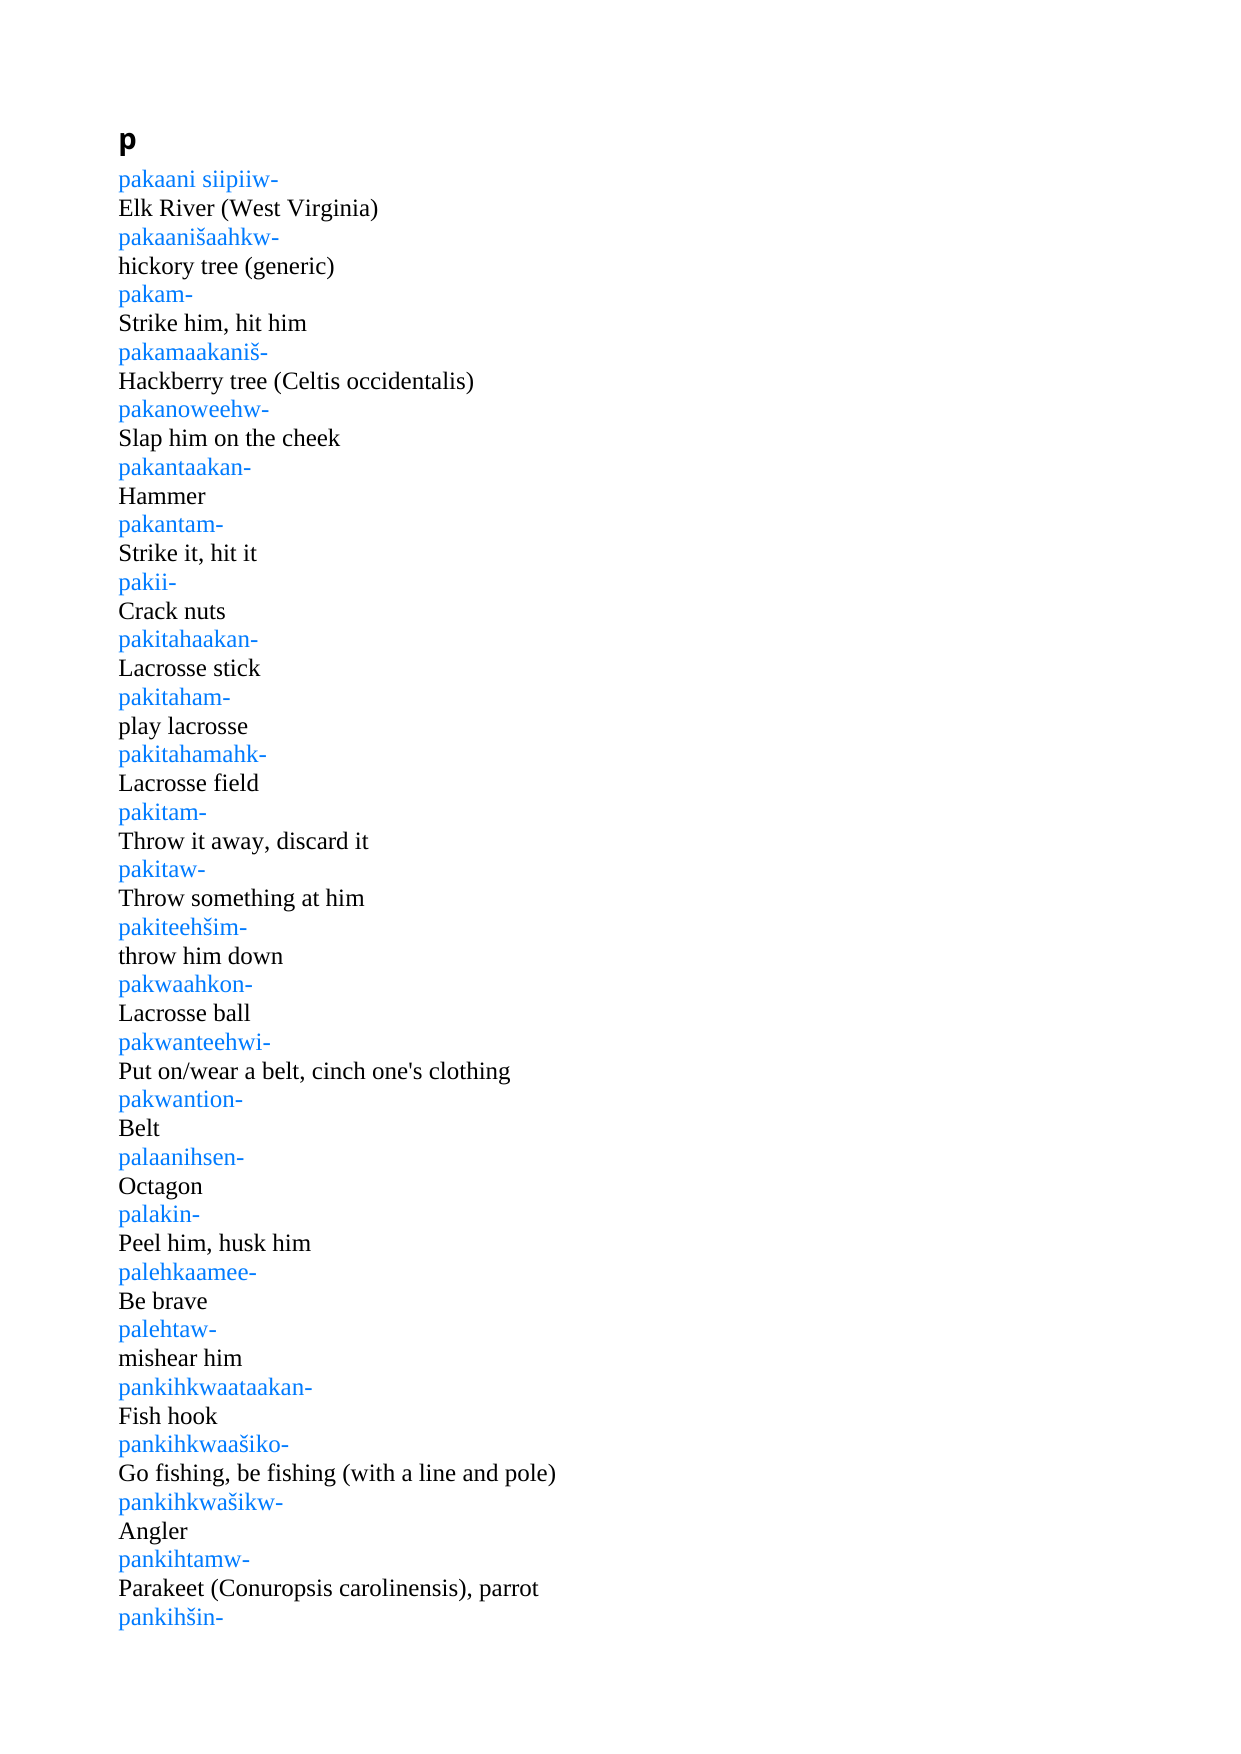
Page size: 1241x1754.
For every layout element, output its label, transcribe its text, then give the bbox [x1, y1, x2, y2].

table_cell palehtaw- mishear him [118, 1315, 1122, 1372]
table_cell pankihšin- [118, 1602, 1122, 1631]
table_cell pakamaakaniš- Hackberry tree (Celtis occidentalis) [118, 337, 1122, 394]
table_cell pakitaham- play lacrosse [118, 682, 1122, 739]
table_cell pakiteehšim- throw him down [118, 912, 1122, 969]
table_cell pankihtamw- Parakeet (Conuropsis carolinensis), parrot [118, 1545, 1122, 1602]
table_cell palehkaamee- Be brave [118, 1257, 1122, 1314]
table_cell pankihkwaataakan- Fish hook [118, 1372, 1122, 1429]
table_cell pakitahaakan- Lacrosse stick [118, 625, 1122, 682]
table_cell pakwanteehwi- Put on/wear a belt, cinch one's clothing [118, 1027, 1122, 1084]
table_cell pakwantion- Belt [118, 1085, 1122, 1142]
table_cell pakam- Strike him, hit him [118, 280, 1122, 337]
table_cell pakanoweehw- Slap him on the cheek [118, 395, 1122, 452]
table_cell pakitam- Throw it away, discard it [118, 797, 1122, 854]
table_cell pankihkwaašiko- Go fishing, be fishing (with a line and pole) [118, 1430, 1122, 1487]
table_header p [118, 118, 1122, 164]
table_cell pakitaw- Throw something at him [118, 855, 1122, 912]
table_cell pankihkwašikw- Angler [118, 1487, 1122, 1544]
table_cell pakantaakan- Hammer [118, 452, 1122, 509]
table_cell pakii- Crack nuts [118, 567, 1122, 624]
table_cell palaanihsen- Octagon [118, 1142, 1122, 1199]
table_cell palakin- Peel him, husk him [118, 1200, 1122, 1257]
table_cell pakaanišaahkw- hickory tree (generic) [118, 222, 1122, 279]
table_cell pakantam- Strike it, hit it [118, 510, 1122, 567]
table_cell pakaani siipiiw- Elk River (West Virginia) [118, 165, 1122, 222]
table_cell pakitahamahk- Lacrosse field [118, 740, 1122, 797]
table_cell pakwaahkon- Lacrosse ball [118, 970, 1122, 1027]
